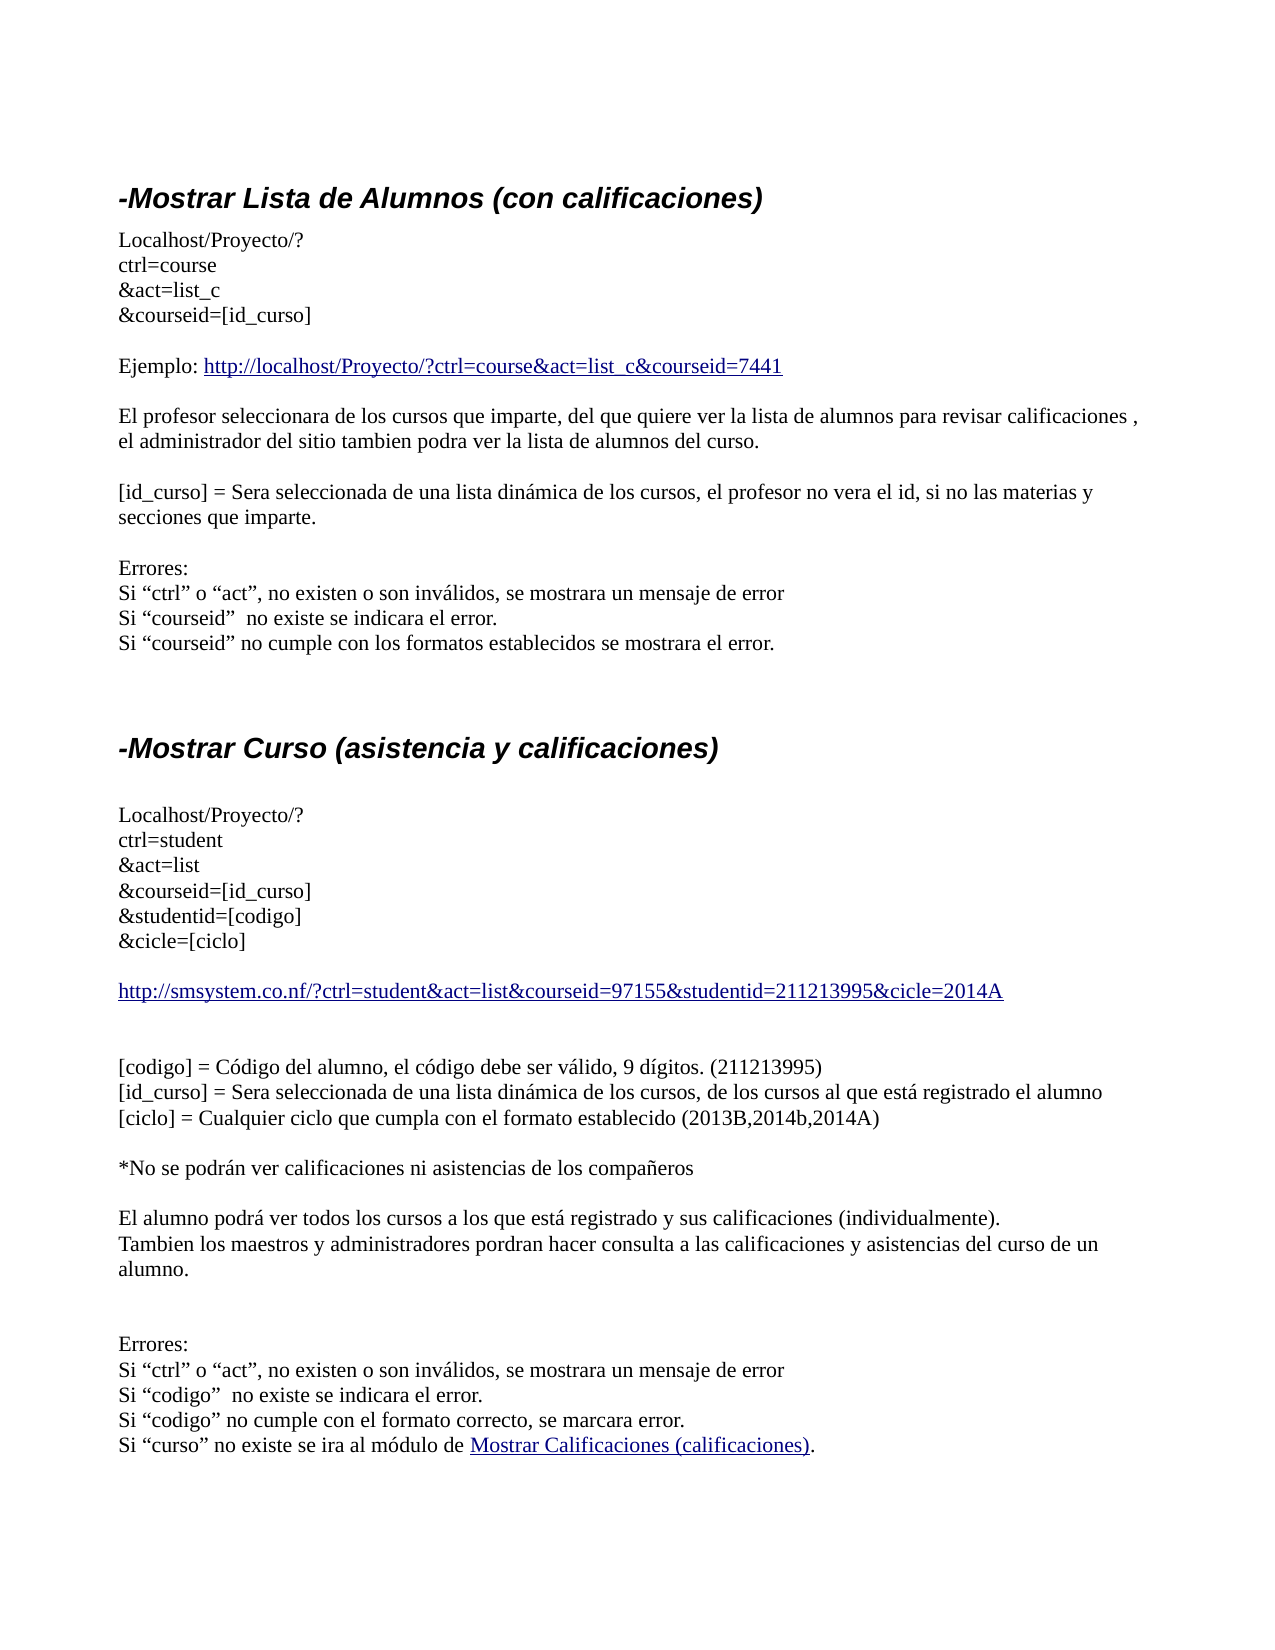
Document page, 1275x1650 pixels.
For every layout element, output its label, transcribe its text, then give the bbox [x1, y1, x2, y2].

text Si “ctrl” o “act”, no existen o son inválidos, se mostrara un mensaje de error [118, 1357, 1157, 1382]
subtitle -Mostrar Lista de Alumnos (con calificaciones) [118, 181, 1157, 214]
text &act=list_c [118, 277, 1157, 302]
subtitle -Mostrar Curso (asistencia y calificaciones) [118, 731, 1157, 764]
text &studentid=[codigo] [118, 903, 1157, 928]
text [id_curso] = Sera seleccionada de una lista dinámica de los cursos, el profesor no vera el id, si no las materias y secciones que imparte. [118, 479, 1157, 529]
text Si “courseid” no existe se indicara el error. [118, 605, 1157, 630]
text ctrl=course [118, 252, 1157, 277]
text Localhost/Proyecto/? [118, 802, 1157, 827]
text http://smsystem.co.nf/?ctrl=student&act=list&courseid=97155&studentid=211213995&cicle=2014A [118, 978, 1157, 1004]
text [ciclo] = Cualquier ciclo que cumpla con el formato establecido (2013B,2014b,2014A) [118, 1104, 1157, 1130]
text Si “codigo” no cumple con el formato correcto, se marcara error. [118, 1407, 1157, 1432]
text Si “courseid” no cumple con los formatos establecidos se mostrara el error. [118, 630, 1157, 655]
text Si “codigo” no existe se indicara el error. [118, 1382, 1157, 1407]
text *No se podrán ver calificaciones ni asistencias de los compañeros [118, 1155, 1157, 1180]
text El profesor seleccionara de los cursos que imparte, del que quiere ver la lista de alumnos para revisar calificaciones , el administrador del sitio tambien podra ver la lista de alumnos del curso. [118, 403, 1157, 454]
text [codigo] = Código del alumno, el código debe ser válido, 9 dígitos. (211213995) [118, 1054, 1157, 1079]
text &courseid=[id_curso] [118, 302, 1157, 328]
text ctrl=student [118, 827, 1157, 852]
text Si “ctrl” o “act”, no existen o son inválidos, se mostrara un mensaje de error [118, 580, 1157, 605]
text El alumno podrá ver todos los cursos a los que está registrado y sus calificaciones (individualmente). [118, 1205, 1157, 1231]
text &cicle=[ciclo] [118, 928, 1157, 953]
text Errores: [118, 1331, 1157, 1357]
text &courseid=[id_curso] [118, 878, 1157, 903]
text Ejemplo: http://localhost/Proyecto/?ctrl=course&act=list_c&courseid=7441 [118, 353, 1157, 378]
text Tambien los maestros y administradores pordran hacer consulta a las calificaciones y asistencias del curso de un alumno. [118, 1231, 1157, 1281]
text [id_curso] = Sera seleccionada de una lista dinámica de los cursos, de los cursos al que está registrado el alumno [118, 1079, 1157, 1104]
text &act=list [118, 852, 1157, 878]
text Si “curso” no existe se ira al módulo de Mostrar Calificaciones (calificaciones). [118, 1432, 1157, 1457]
text Errores: [118, 554, 1157, 580]
text Localhost/Proyecto/? [118, 227, 1157, 252]
